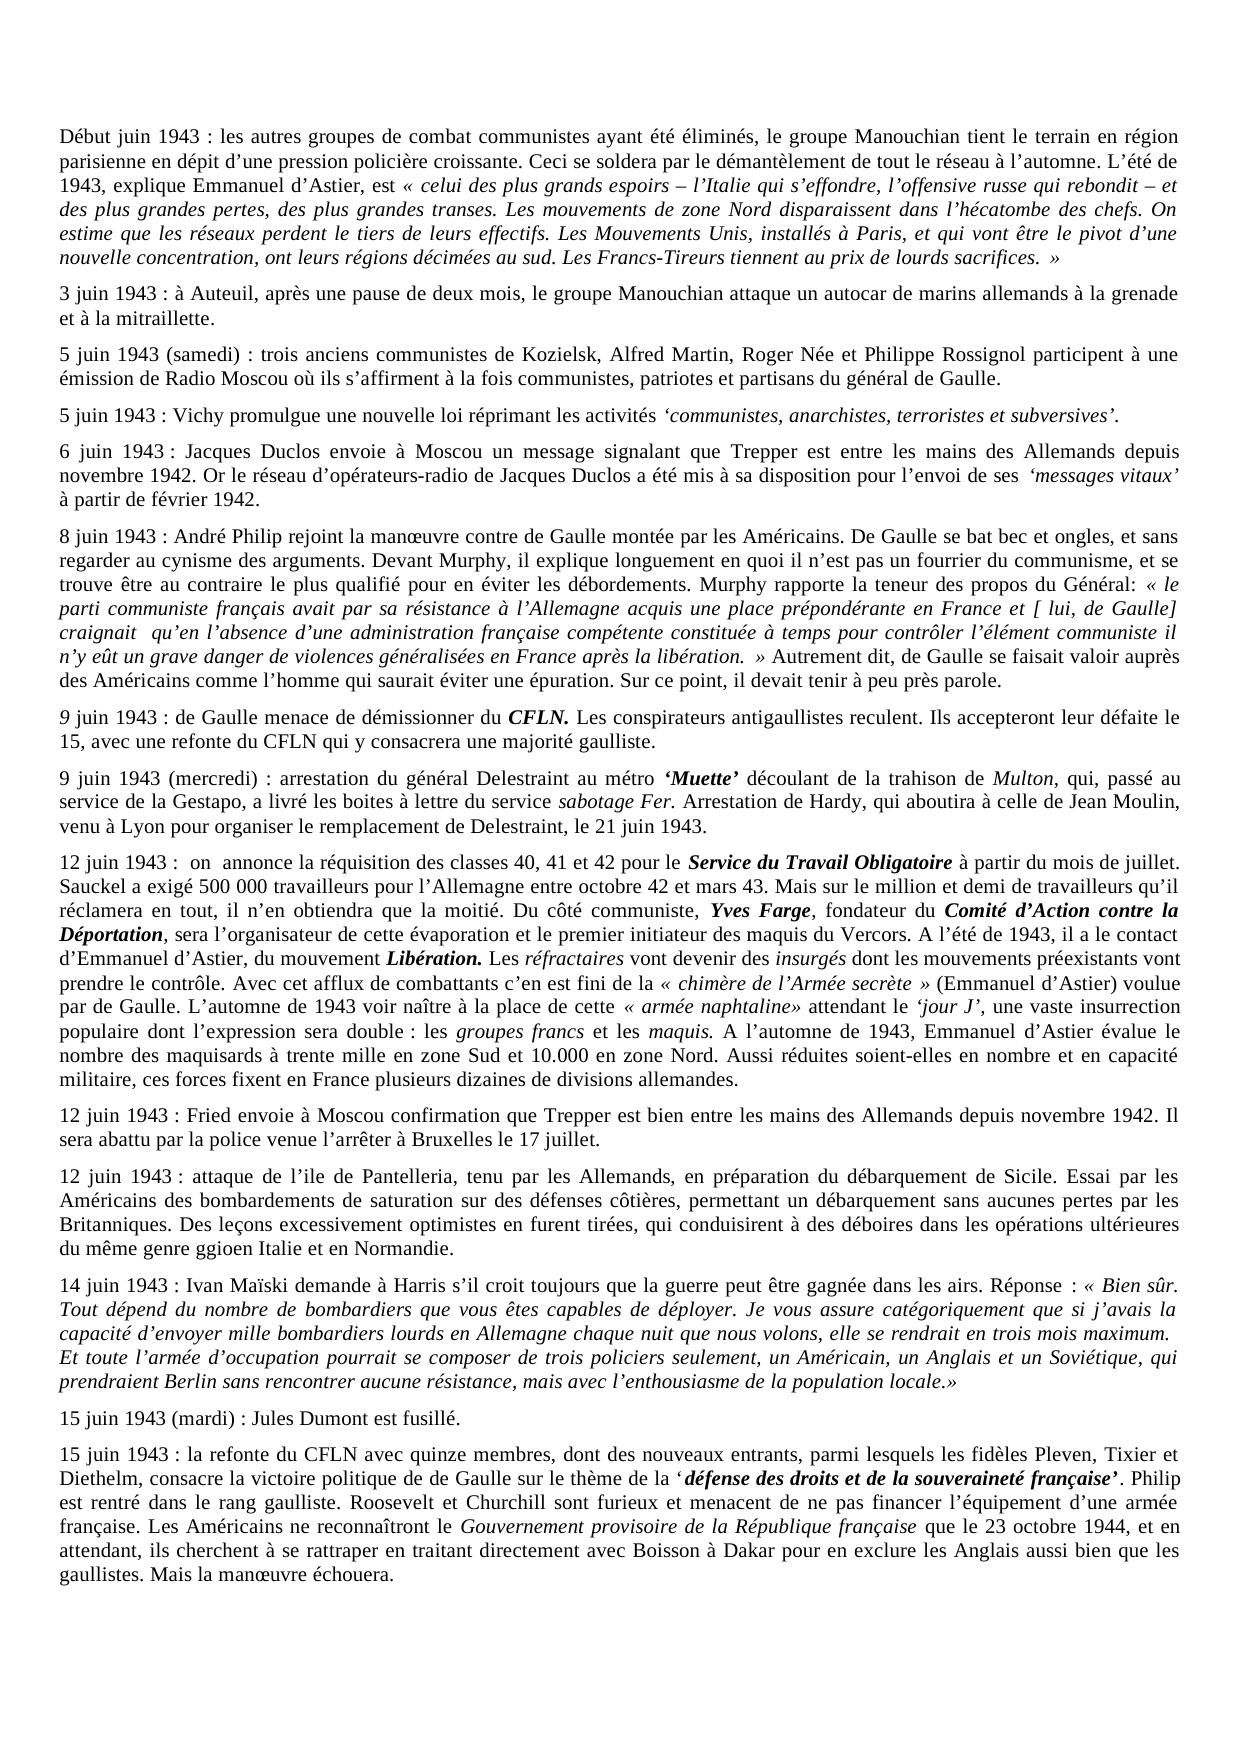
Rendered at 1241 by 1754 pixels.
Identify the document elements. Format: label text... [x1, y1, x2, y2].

text Début juin 1943 : les autres groupes de combat communistes ayant été éliminés, le groupe Manouchian tient le terrain en région parisienne en dépit d’une pression policière croissante. Ceci se soldera par le démantèlement de tout le réseau à l’automne. L’été de 1943, explique Emmanuel d’Astier, est « celui des plus grands espoirs – l’Italie qui s’effondre, l’offensive russe qui rebondit – et des plus grandes pertes, des plus grandes transes. Les mouvements de zone Nord disparaissent dans l’hécatombe des chefs. On estime que les réseaux perdent le tiers de leurs effectifs. Les Mouvements Unis, installés à Paris, et qui vont être le pivot d’une nouvelle concentration, ont leurs régions décimées au sud. Les Francs-Tireurs tiennent au prix de lourds sacrifices. » [59, 124, 1181, 269]
text 12 juin 1943 : attaque de l’ile de Pantelleria, tenu par les Allemands, en préparation du débarquement de Sicile. Essai par les Américains des bombardements de saturation sur des défenses côtières, permettant un débarquement sans aucunes pertes par les Britanniques. Des leçons excessivement optimistes en furent tirées, qui conduisirent à des déboires dans les opérations ultérieures du même genre ggioen Italie et en Normandie. [59, 1164, 1181, 1260]
text 14 juin 1943 : Ivan Maïski demande à Harris s’il croit toujours que la guerre peut être gagnée dans les airs. Réponse : « Bien sûr. Tout dépend du nombre de bombardiers que vous êtes capables de déployer. Je vous assure catégoriquement que si j’avais la capacité d’envoyer mille bombardiers lourds en Allemagne chaque nuit que nous volons, elle se rendrait en trois mois maximum. Et toute l’armée d’occupation pourrait se composer de trois policiers seulement, un Américain, un Anglais et un Soviétique, qui prendraient Berlin sans rencontrer aucune résistance, mais avec l’enthousiasme de la population locale.» [59, 1272, 1181, 1393]
text 12 juin 1943 : Fried envoie à Moscou confirmation que Trepper est bien entre les mains des Allemands depuis novembre 1942. Il sera abattu par la police venue l’arrêter à Bruxelles le 17 juillet. [59, 1103, 1181, 1151]
text 5 juin 1943 (samedi) : trois anciens communistes de Kozielsk, Alfred Martin, Roger Née et Philippe Rossignol participent à une émission de Radio Moscou où ils s’affirment à la fois communistes, patriotes et partisans du général de Gaulle. [59, 342, 1181, 390]
text 5 juin 1943 : Vichy promulgue une nouvelle loi réprimant les activités ‘communistes, anarchistes, terroristes et subversives’. [59, 402, 1181, 427]
text 9 juin 1943 (mercredi) : arrestation du général Delestraint au métro ‘Muette’ découlant de la trahison de Multon, qui, passé au service de la Gestapo, a livré les boites à lettre du service sabotage Fer. Arrestation de Hardy, qui aboutira à celle de Jean Moulin, venu à Lyon pour organiser le remplacement de Delestraint, le 21 juin 1943. [59, 765, 1181, 837]
text 3 juin 1943 : à Auteuil, après une pause de deux mois, le groupe Manouchian attaque un autocar de marins allemands à la grenade et à la mitraillette. [59, 281, 1181, 329]
text 6 juin 1943 : Jacques Duclos envoie à Moscou un message signalant que Trepper est entre les mains des Allemands depuis novembre 1942. Or le réseau d’opérateurs-radio de Jacques Duclos a été mis à sa disposition pour l’envoi de ses ‘messages vitaux’ à partir de février 1942. [59, 439, 1181, 511]
text 15 juin 1943 (mardi) : Jules Dumont est fusillé. [59, 1405, 1181, 1429]
text 15 juin 1943 : la refonte du CFLN avec quinze membres, dont des nouveaux entrants, parmi lesquels les fidèles Pleven, Tixier et Diethelm, consacre la victoire politique de de Gaulle sur le thème de la ‘défense des droits et de la souveraineté française’. Philip est rentré dans le rang gaulliste. Roosevelt et Churchill sont furieux et menacent de ne pas financer l’équipement d’une armée française. Les Américains ne reconnaîtront le Gouvernement provisoire de la République française que le 23 octobre 1944, et en attendant, ils cherchent à se rattraper en traitant directement avec Boisson à Dakar pour en exclure les Anglais aussi bien que les gaullistes. Mais la manœuvre échouera. [59, 1442, 1181, 1586]
text 9 juin 1943 : de Gaulle menace de démissionner du CFLN. Les conspirateurs antigaullistes reculent. Ils accepteront leur défaite le 15, avec une refonte du CFLN qui y consacrera une majorité gaulliste. [59, 705, 1181, 753]
text 12 juin 1943 : on annonce la réquisition des classes 40, 41 et 42 pour le Service du Travail Obligatoire à partir du mois de juillet. Sauckel a exigé 500 000 travailleurs pour l’Allemagne entre octobre 42 et mars 43. Mais sur le million et demi de travailleurs qu’il réclamera en tout, il n’en obtiendra que la moitié. Du côté communiste, Yves Farge, fondateur du Comité d’Action contre la Déportation, sera l’organisateur de cette évaporation et le premier initiateur des maquis du Vercors. A l’été de 1943, il a le contact d’Emmanuel d’Astier, du mouvement Libération. Les réfractaires vont devenir des insurgés dont les mouvements préexistants vont prendre le contrôle. Avec cet afflux de combattants c’en est fini de la « chimère de l’Armée secrète » (Emmanuel d’Astier) voulue par de Gaulle. L’automne de 1943 voir naître à la place de cette « armée naphtaline» attendant le ‘jour J’, une vaste insurrection populaire dont l’expression sera double : les groupes francs et les maquis. A l’automne de 1943, Emmanuel d’Astier évalue le nombre des maquisards à trente mille en zone Sud et 10.000 en zone Nord. Aussi réduites soient-elles en nombre et en capacité militaire, ces forces fixent en France plusieurs dizaines de divisions allemandes. [59, 850, 1181, 1091]
text 8 juin 1943 : André Philip rejoint la manœuvre contre de Gaulle montée par les Américains. De Gaulle se bat bec et ongles, et sans regarder au cynisme des arguments. Devant Murphy, il explique longuement en quoi il n’est pas un fourrier du communisme, et se trouve être au contraire le plus qualifié pour en éviter les débordements. Murphy rapporte la teneur des propos du Général: « le parti communiste français avait par sa résistance à l’Allemagne acquis une place prépondérante en France et [ lui, de Gaulle] craignait qu’en l’absence d’une administration française compétente constituée à temps pour contrôler l’élément communiste il n’y eût un grave danger de violences généralisées en France après la libération. » Autrement dit, de Gaulle se faisait valoir auprès des Américains comme l’homme qui saurait éviter une épuration. Sur ce point, il devait tenir à peu près parole. [59, 524, 1181, 692]
